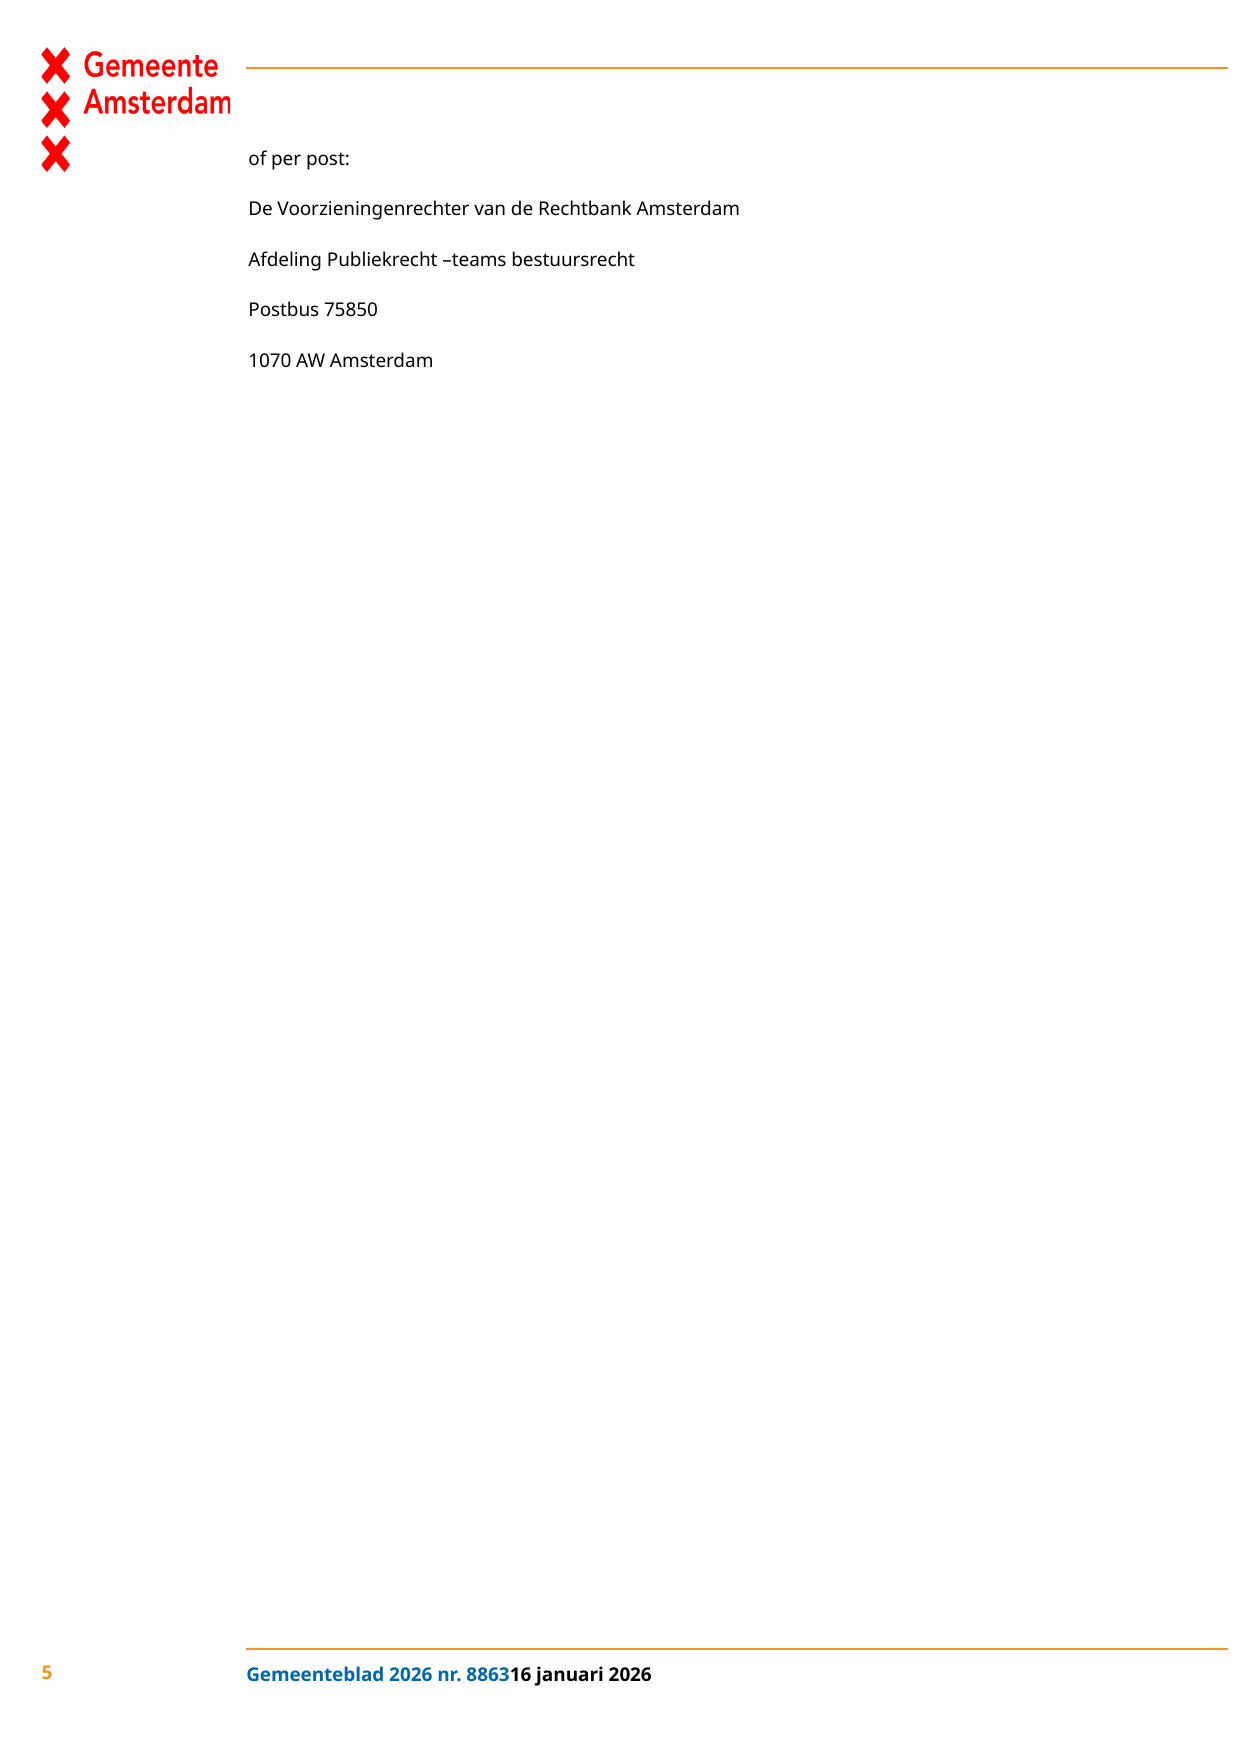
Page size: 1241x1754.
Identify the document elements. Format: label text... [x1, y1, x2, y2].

text Afdeling Publiekrecht –teams bestuursrecht [248, 246, 1152, 272]
text Postbus 75850 [248, 296, 1152, 322]
text De Voorzieningenrechter van de Rechtbank Amsterdam [248, 196, 1152, 221]
text of per post: [248, 145, 1152, 171]
picture [41, 47, 231, 172]
text 1070 AW Amsterdam [248, 347, 1152, 373]
